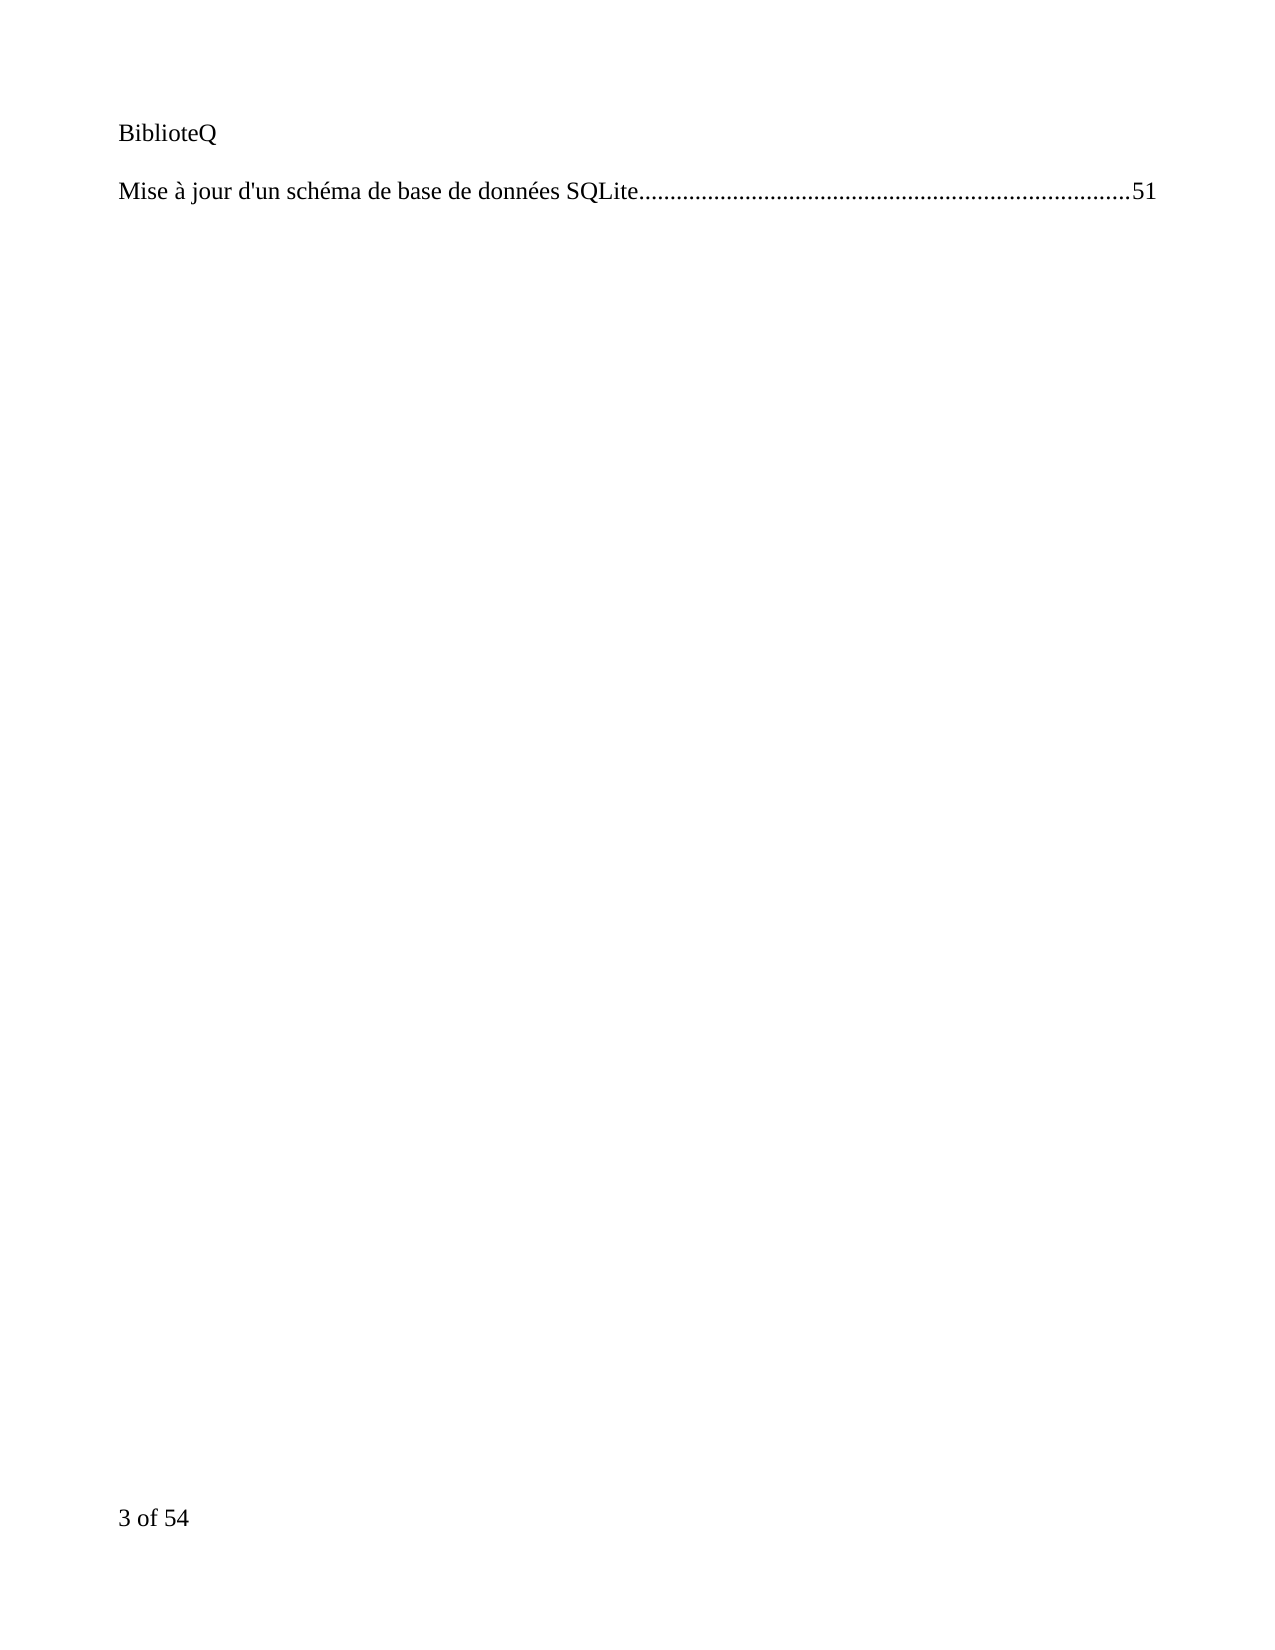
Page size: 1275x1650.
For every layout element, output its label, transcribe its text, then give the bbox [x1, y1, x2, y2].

text Mise à jour d'un schéma de base de données SQLite 51 [118, 176, 1157, 205]
